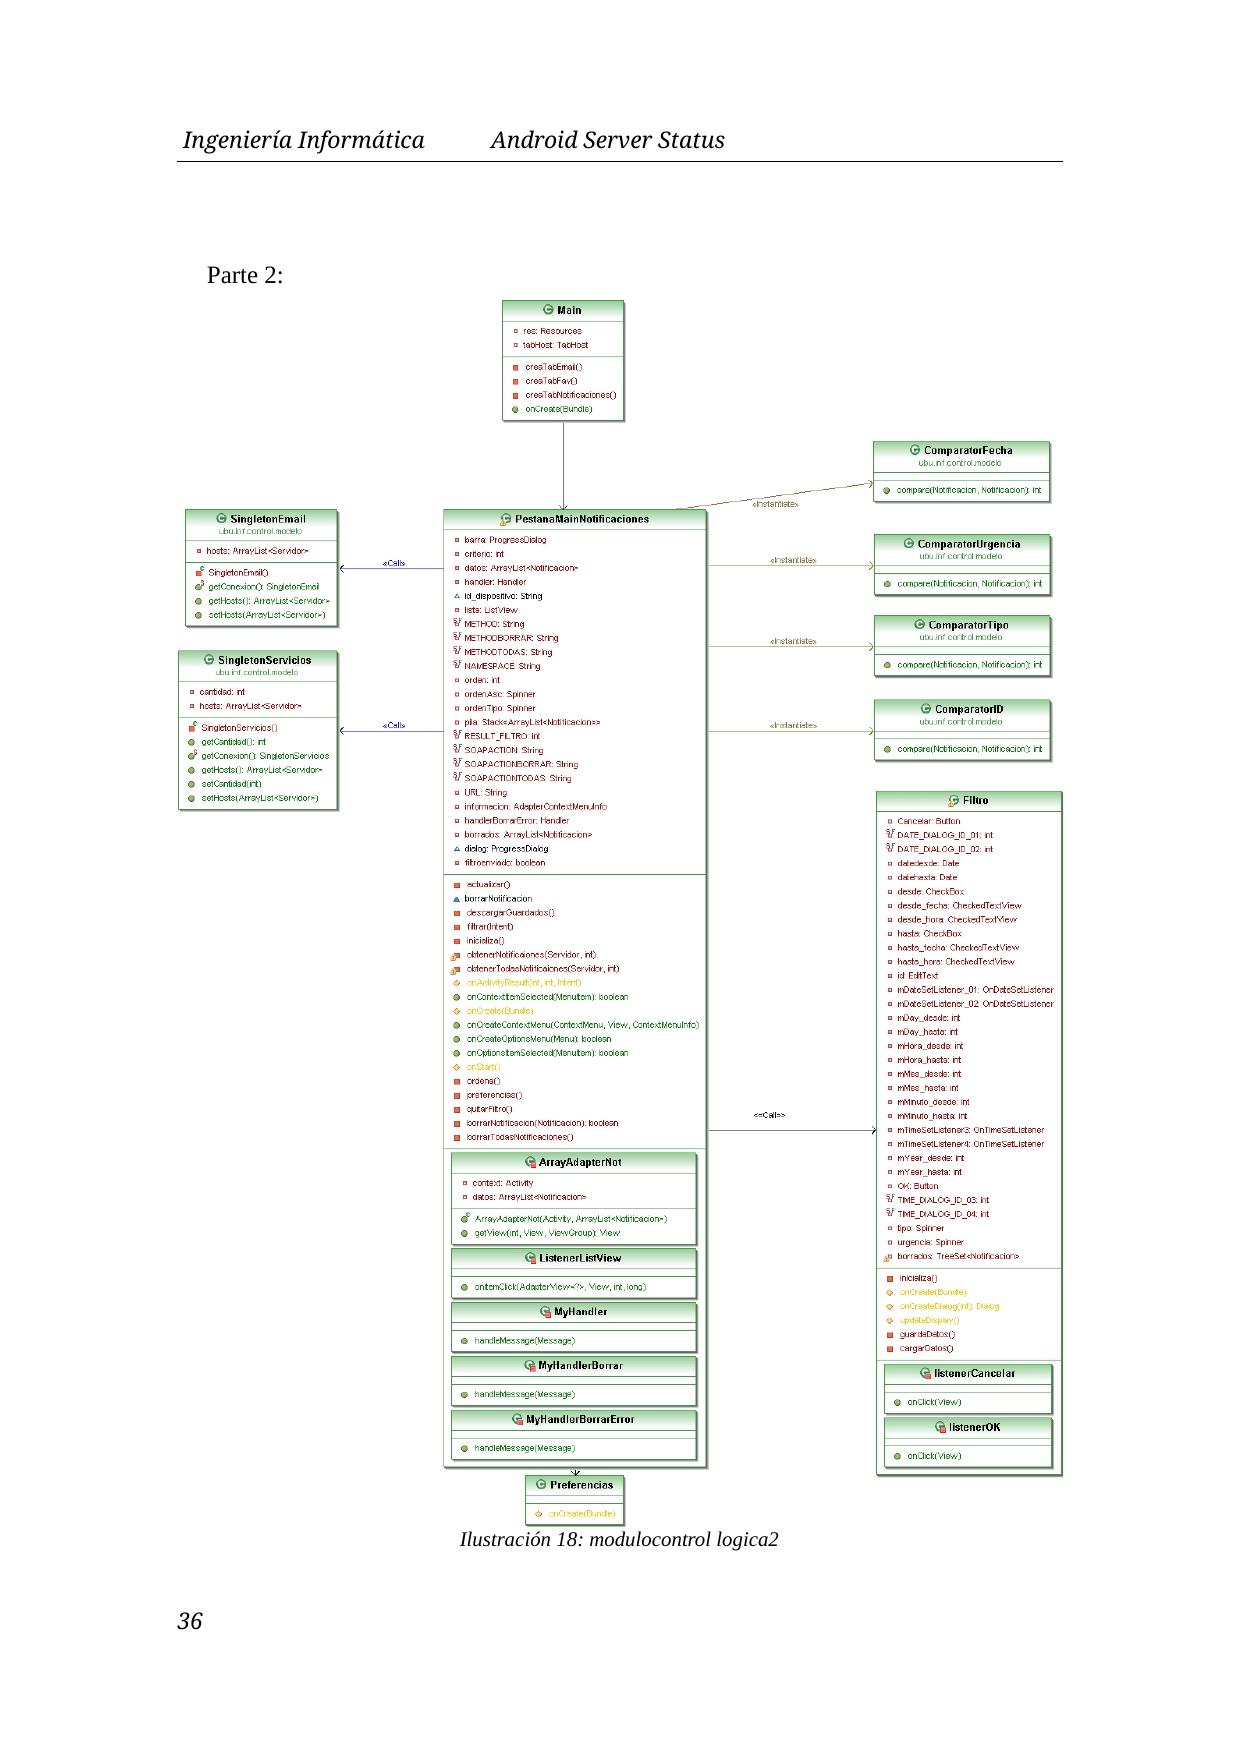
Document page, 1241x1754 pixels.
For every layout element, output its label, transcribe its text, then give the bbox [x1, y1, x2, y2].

text Parte 2: [177, 260, 1063, 288]
picture [177, 300, 1064, 1527]
text Ilustración 18: modulocontrol logica2 [177, 1527, 1063, 1551]
